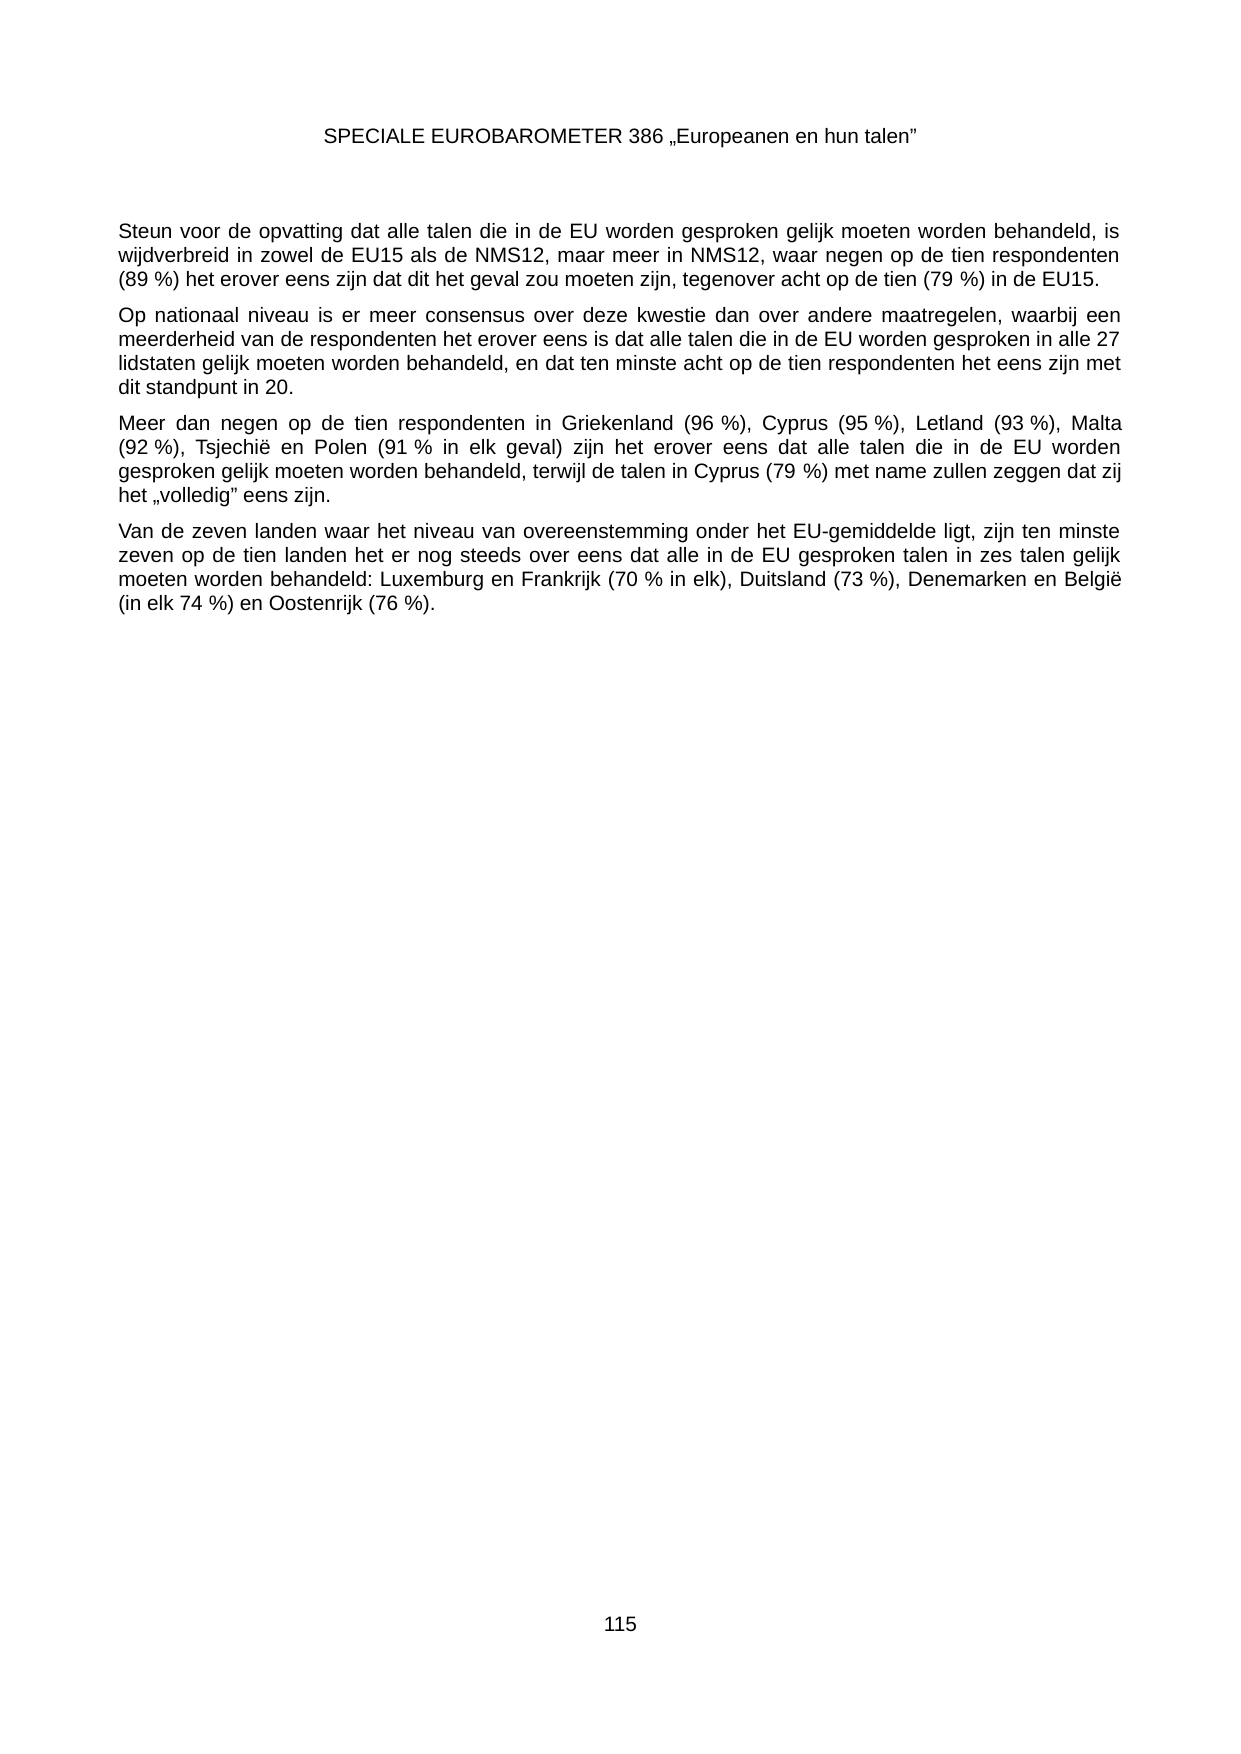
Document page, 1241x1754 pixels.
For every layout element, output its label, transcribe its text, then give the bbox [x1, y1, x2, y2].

text Van de zeven landen waar het niveau van overeenstemming onder het EU-gemiddelde ligt, zijn ten minste zeven op de tien landen het er nog steeds over eens dat alle in de EU gesproken talen in zes talen gelijk moeten worden behandeld: Luxemburg en Frankrijk (70 % in elk), Duitsland (73 %), Denemarken en België (in elk 74 %) en Oostenrijk (76 %). [118, 518, 1122, 614]
text Meer dan negen op de tien respondenten in Griekenland (96 %), Cyprus (95 %), Letland (93 %), Malta (92 %), Tsjechië en Polen (91 % in elk geval) zijn het erover eens dat alle talen die in de EU worden gesproken gelijk moeten worden behandeld, terwijl de talen in Cyprus (79 %) met name zullen zeggen dat zij het „volledig” eens zijn. [118, 411, 1122, 507]
text Op nationaal niveau is er meer consensus over deze kwestie dan over andere maatregelen, waarbij een meerderheid van de respondenten het erover eens is dat alle talen die in de EU worden gesproken in alle 27 lidstaten gelijk moeten worden behandeld, en dat ten minste acht op de tien respondenten het eens zijn met dit standpunt in 20. [118, 303, 1122, 399]
text Steun voor de opvatting dat alle talen die in de EU worden gesproken gelijk moeten worden behandeld, is wijdverbreid in zowel de EU15 als de NMS12, maar meer in NMS12, waar negen op de tien respondenten (89 %) het erover eens zijn dat dit het geval zou moeten zijn, tegenover acht op de tien (79 %) in de EU15. [118, 219, 1122, 291]
